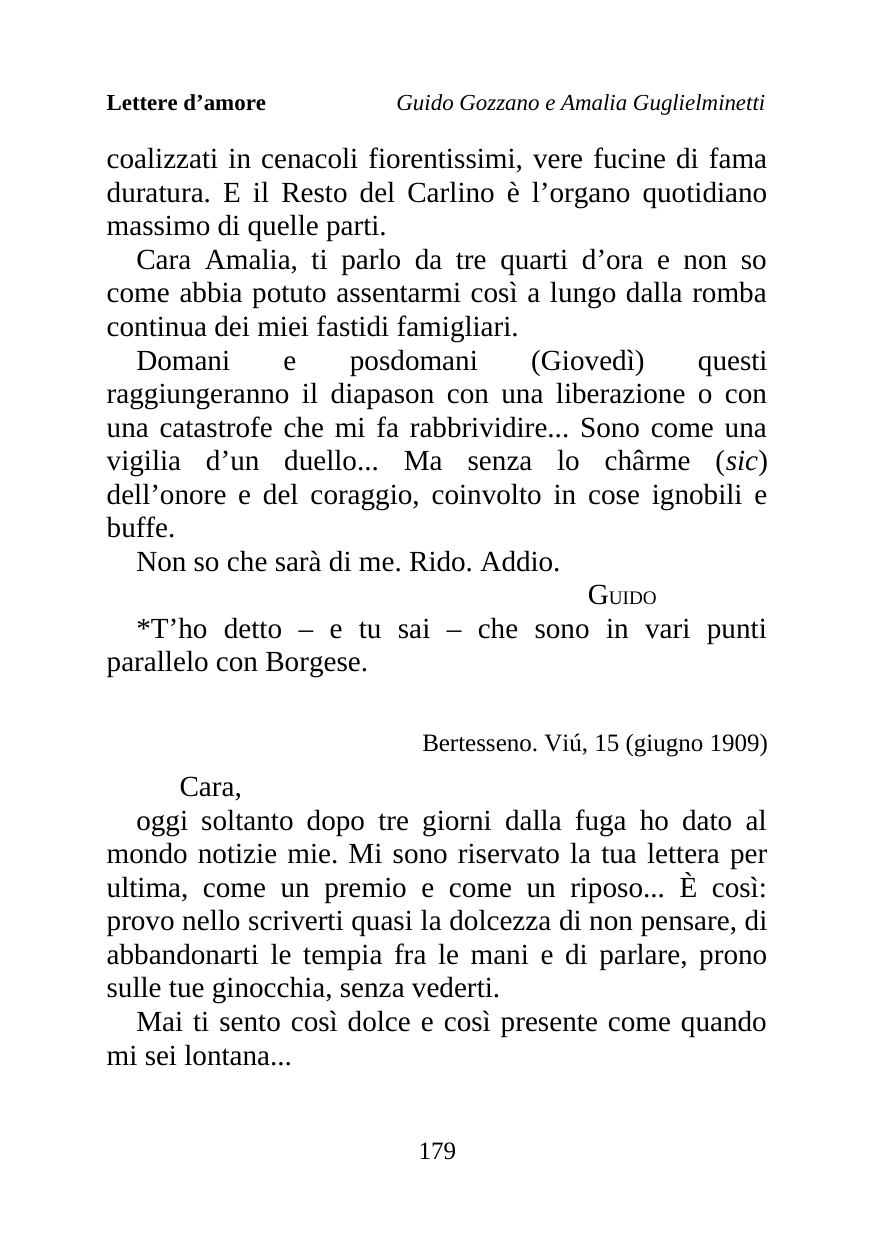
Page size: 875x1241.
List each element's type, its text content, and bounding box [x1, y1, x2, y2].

text oggi soltanto dopo tre giorni dalla fuga ho dato al mondo notizie mie. Mi sono riservato la tua lettera per ultima, come un premio e come un riposo... È così: provo nello scriverti quasi la dolcezza di non pensare, di abbandonarti le tempia fra le mani e di parlare, prono sulle tue ginocchia, senza vederti. [106, 803, 768, 1004]
text Bertesseno. Viú, 15 (giugno 1909) [106, 728, 768, 757]
text coalizzati in cenacoli fiorentissimi, vere fucine di fama duratura. E il Resto del Carlino è l’organo quotidiano massimo di quelle parti. [106, 141, 768, 242]
text *T’ho detto – e tu sai – che sono in vari punti parallelo con Borgese. [106, 611, 768, 678]
text Cara Amalia, ti parlo da tre quarti d’ora e non so come abbia potuto assentarmi così a lungo dalla romba continua dei miei fastidi famigliari. [106, 242, 768, 343]
text Cara, [106, 769, 768, 803]
text Mai ti sento così dolce e così presente come quando mi sei lontana... [106, 1004, 768, 1071]
text Guido [588, 577, 768, 611]
text Non so che sarà di me. Rido. Addio. [106, 544, 768, 577]
text Domani e posdomani (Giovedì) questi raggiungeranno il diapason con una liberazione o con una catastrofe che mi fa rabbrividire... Sono come una vigilia d’un duello... Ma senza lo chârme (sic) dell’onore e del coraggio, coinvolto in cose ignobili e buffe. [106, 343, 768, 544]
